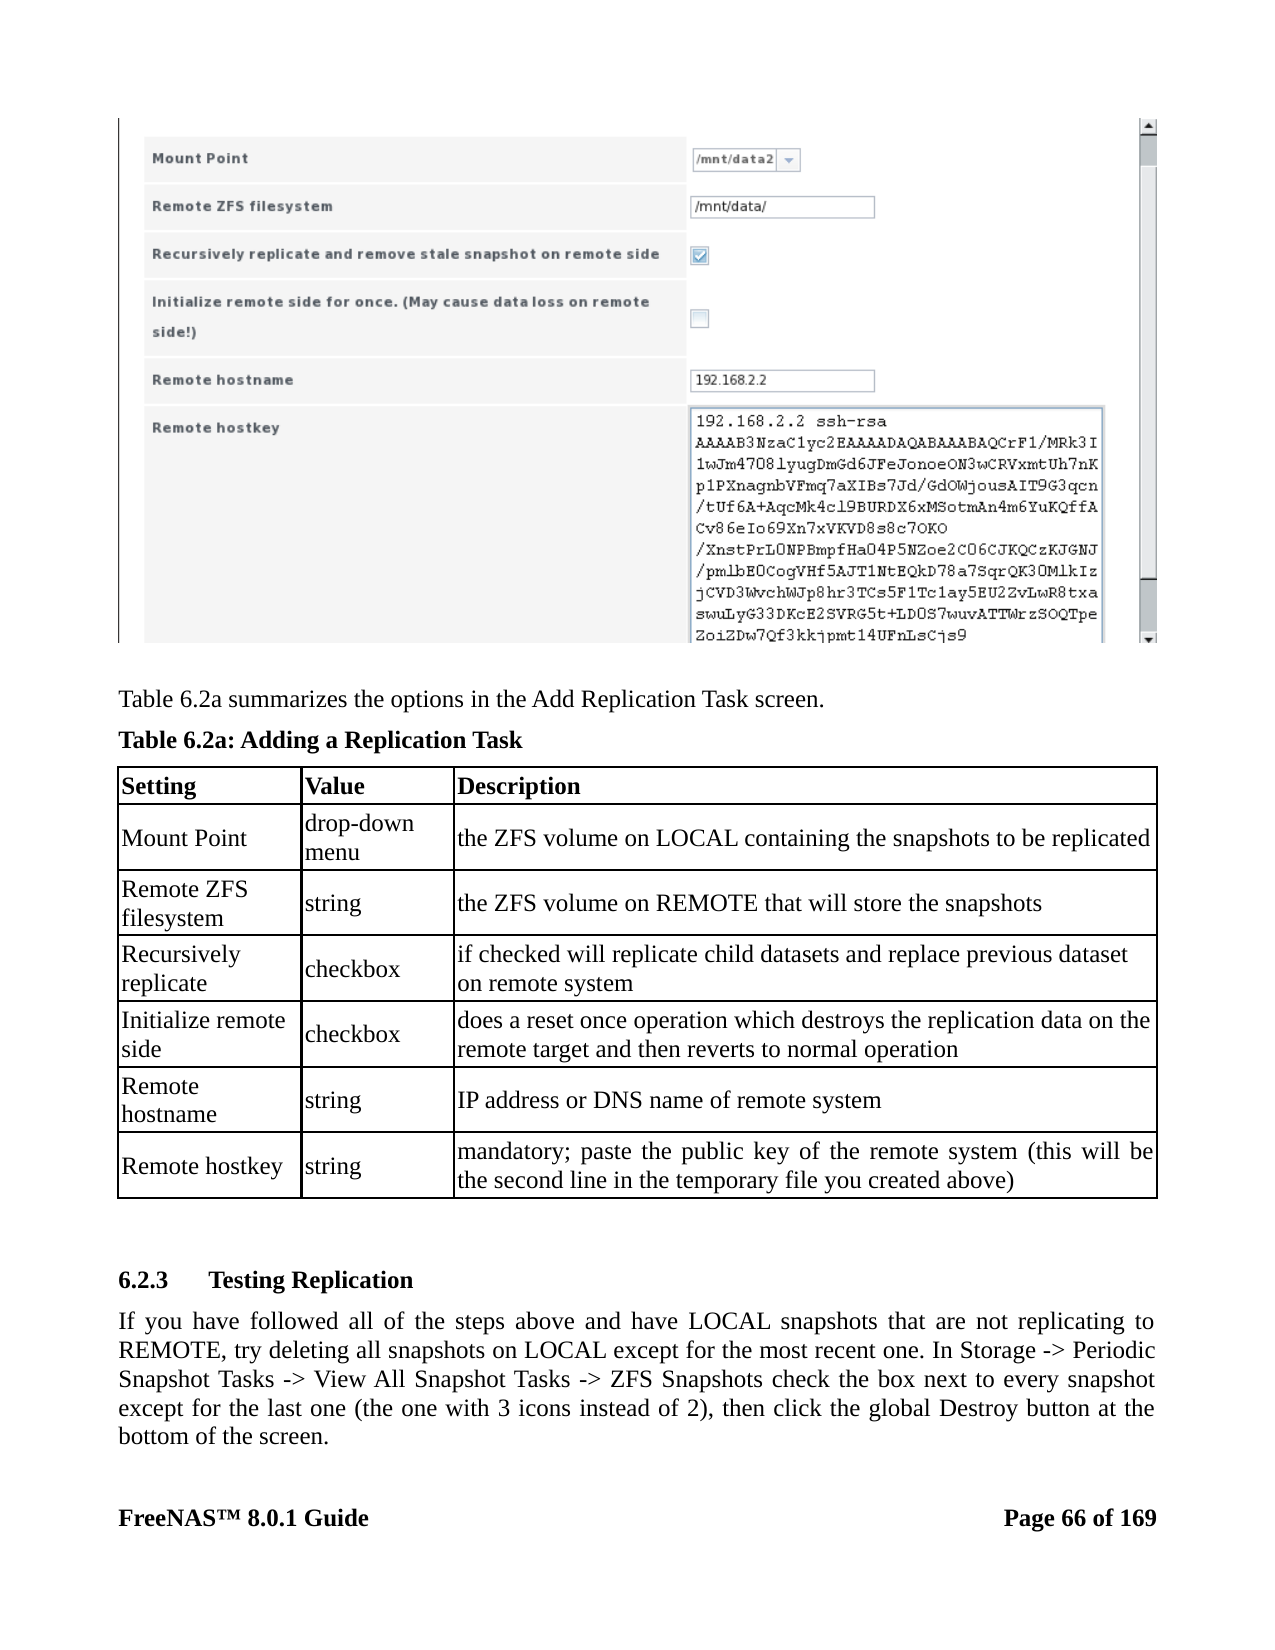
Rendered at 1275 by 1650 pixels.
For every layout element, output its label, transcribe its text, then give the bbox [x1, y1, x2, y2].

table_cell Remote hostkey [119, 1133, 300, 1197]
table_cell string [303, 871, 453, 934]
table_cell IP address or DNS name of remote system [455, 1068, 1156, 1131]
table_cell string [303, 1068, 453, 1131]
table_cell drop-down menu [303, 805, 453, 869]
table_cell Mount Point [119, 805, 300, 869]
table_header Description [455, 768, 1156, 803]
text If you have followed all of the steps above and have LOCAL snapshots that are not replicating to REMOTE, try deleting all snapshots on LOCAL except for the most recent one. In Storage -> Periodic Snapshot Tasks -> View All Snapshot Tasks -> ZFS Snapshots check the box next to every snapshot except for the last one (the one with 3 icons instead of 2), then click the global Destroy button at the bottom of the screen. [118, 1306, 1157, 1450]
table_cell Remote ZFS filesystem [119, 871, 300, 934]
table_cell does a reset once operation which destroys the replication data on the remote target and then reverts to normal operation [455, 1002, 1156, 1066]
table_cell Initialize remote side [119, 1002, 300, 1066]
table_cell the ZFS volume on LOCAL containing the snapshots to be replicated [455, 805, 1156, 869]
text Table 6.2a summarizes the options in the Add Replication Task screen. [118, 684, 1157, 712]
picture [118, 118, 1157, 643]
table_cell Remote hostname [119, 1068, 300, 1131]
table_cell if checked will replicate child datasets and replace previous dataset on remote system [455, 936, 1156, 1000]
table_cell checkbox [303, 936, 453, 1000]
table_cell checkbox [303, 1002, 453, 1066]
table_header Value [303, 768, 453, 803]
table_header Setting [119, 768, 300, 803]
table_cell string [303, 1133, 453, 1197]
subtitle Testing Replication [118, 1265, 1157, 1294]
table_cell mandatory; paste the public key of the remote system (this will be the second line in the temporary file you created above) [455, 1133, 1156, 1197]
table_cell the ZFS volume on REMOTE that will store the snapshots [455, 871, 1156, 934]
table_cell Recursively replicate [119, 936, 300, 1000]
text Table 6.2a: Adding a Replication Task [118, 725, 1157, 754]
